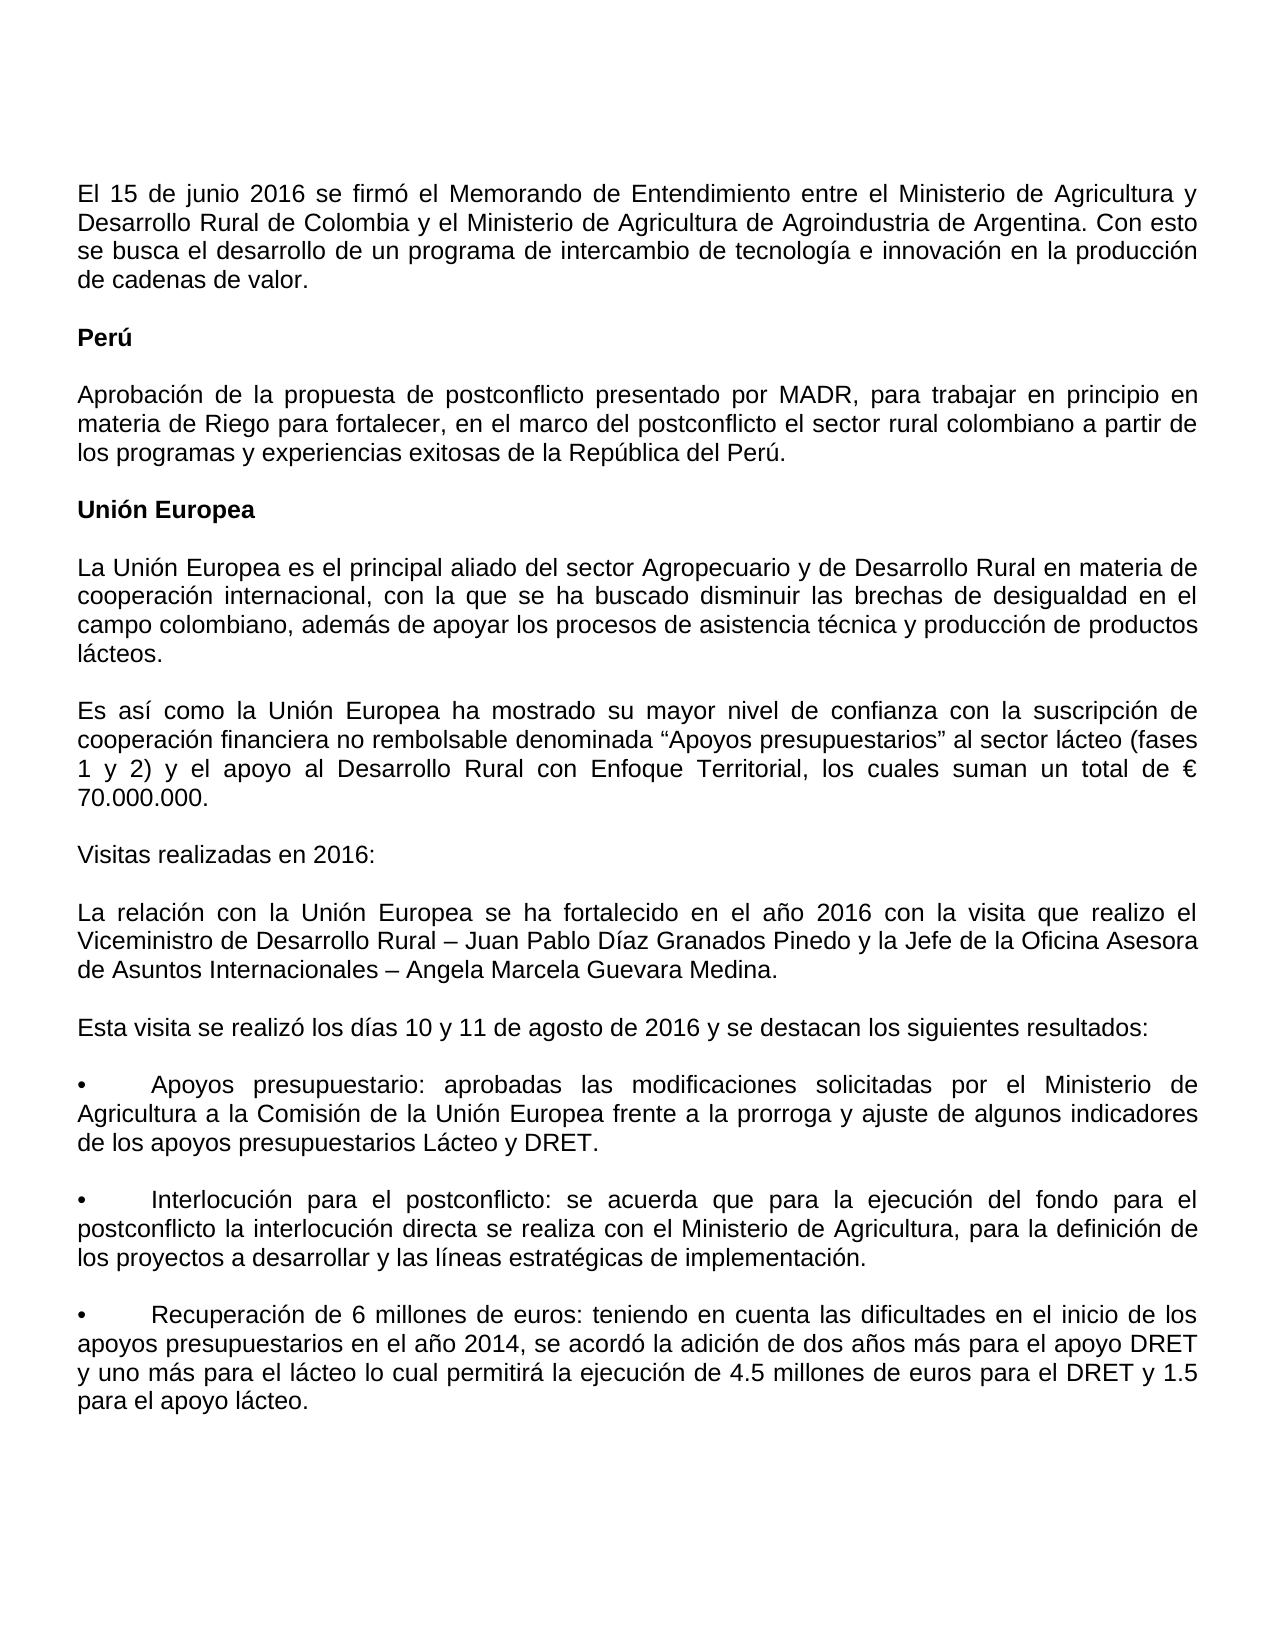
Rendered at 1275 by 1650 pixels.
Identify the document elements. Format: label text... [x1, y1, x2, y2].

subtitle Unión Europea [77, 495, 1200, 524]
text Esta visita se realizó los días 10 y 11 de agosto de 2016 y se destacan los siguientes resultados: [77, 1012, 1200, 1041]
text Es así como la Unión Europea ha mostrado su mayor nivel de confianza con la suscripción de cooperación financiera no rembolsable denominada “Apoyos presupuestarios” al sector lácteo (fases 1 y 2) y el apoyo al Desarrollo Rural con Enfoque Territorial, los cuales suman un total de € 70.000.000. [77, 696, 1200, 811]
text Visitas realizadas en 2016: [77, 840, 1200, 869]
list Apoyos presupuestario: aprobadas las modificaciones solicitadas por el Ministerio de Agricultura a la Comisión de la Unión Europea frente a la prorroga y ajuste de algunos indicadores de los apoyos presupuestarios Lácteo y DRET. [77, 1070, 1200, 1156]
text El 15 de junio 2016 se firmó el Memorando de Entendimiento entre el Ministerio de Agricultura y Desarrollo Rural de Colombia y el Ministerio de Agricultura de Agroindustria de Argentina. Con esto se busca el desarrollo de un programa de intercambio de tecnología e innovación en la producción de cadenas de valor. [77, 179, 1200, 294]
subtitle Perú [77, 322, 1200, 351]
text La Unión Europea es el principal aliado del sector Agropecuario y de Desarrollo Rural en materia de cooperación internacional, con la que se ha buscado disminuir las brechas de desigualdad en el campo colombiano, además de apoyar los procesos de asistencia técnica y producción de productos lácteos. [77, 552, 1200, 667]
text La relación con la Unión Europea se ha fortalecido en el año 2016 con la visita que realizo el Viceministro de Desarrollo Rural – Juan Pablo Díaz Granados Pinedo y la Jefe de la Oficina Asesora de Asuntos Internacionales – Angela Marcela Guevara Medina. [77, 897, 1200, 984]
text Aprobación de la propuesta de postconflicto presentado por MADR, para trabajar en principio en materia de Riego para fortalecer, en el marco del postconflicto el sector rural colombiano a partir de los programas y experiencias exitosas de la República del Perú. [77, 380, 1200, 466]
list Interlocución para el postconflicto: se acuerda que para la ejecución del fondo para el postconflicto la interlocución directa se realiza con el Ministerio de Agricultura, para la definición de los proyectos a desarrollar y las líneas estratégicas de implementación. [77, 1185, 1200, 1271]
list Recuperación de 6 millones de euros: teniendo en cuenta las dificultades en el inicio de los apoyos presupuestarios en el año 2014, se acordó la adición de dos años más para el apoyo DRET y uno más para el lácteo lo cual permitirá la ejecución de 4.5 millones de euros para el DRET y 1.5 para el apoyo lácteo. [77, 1300, 1200, 1415]
